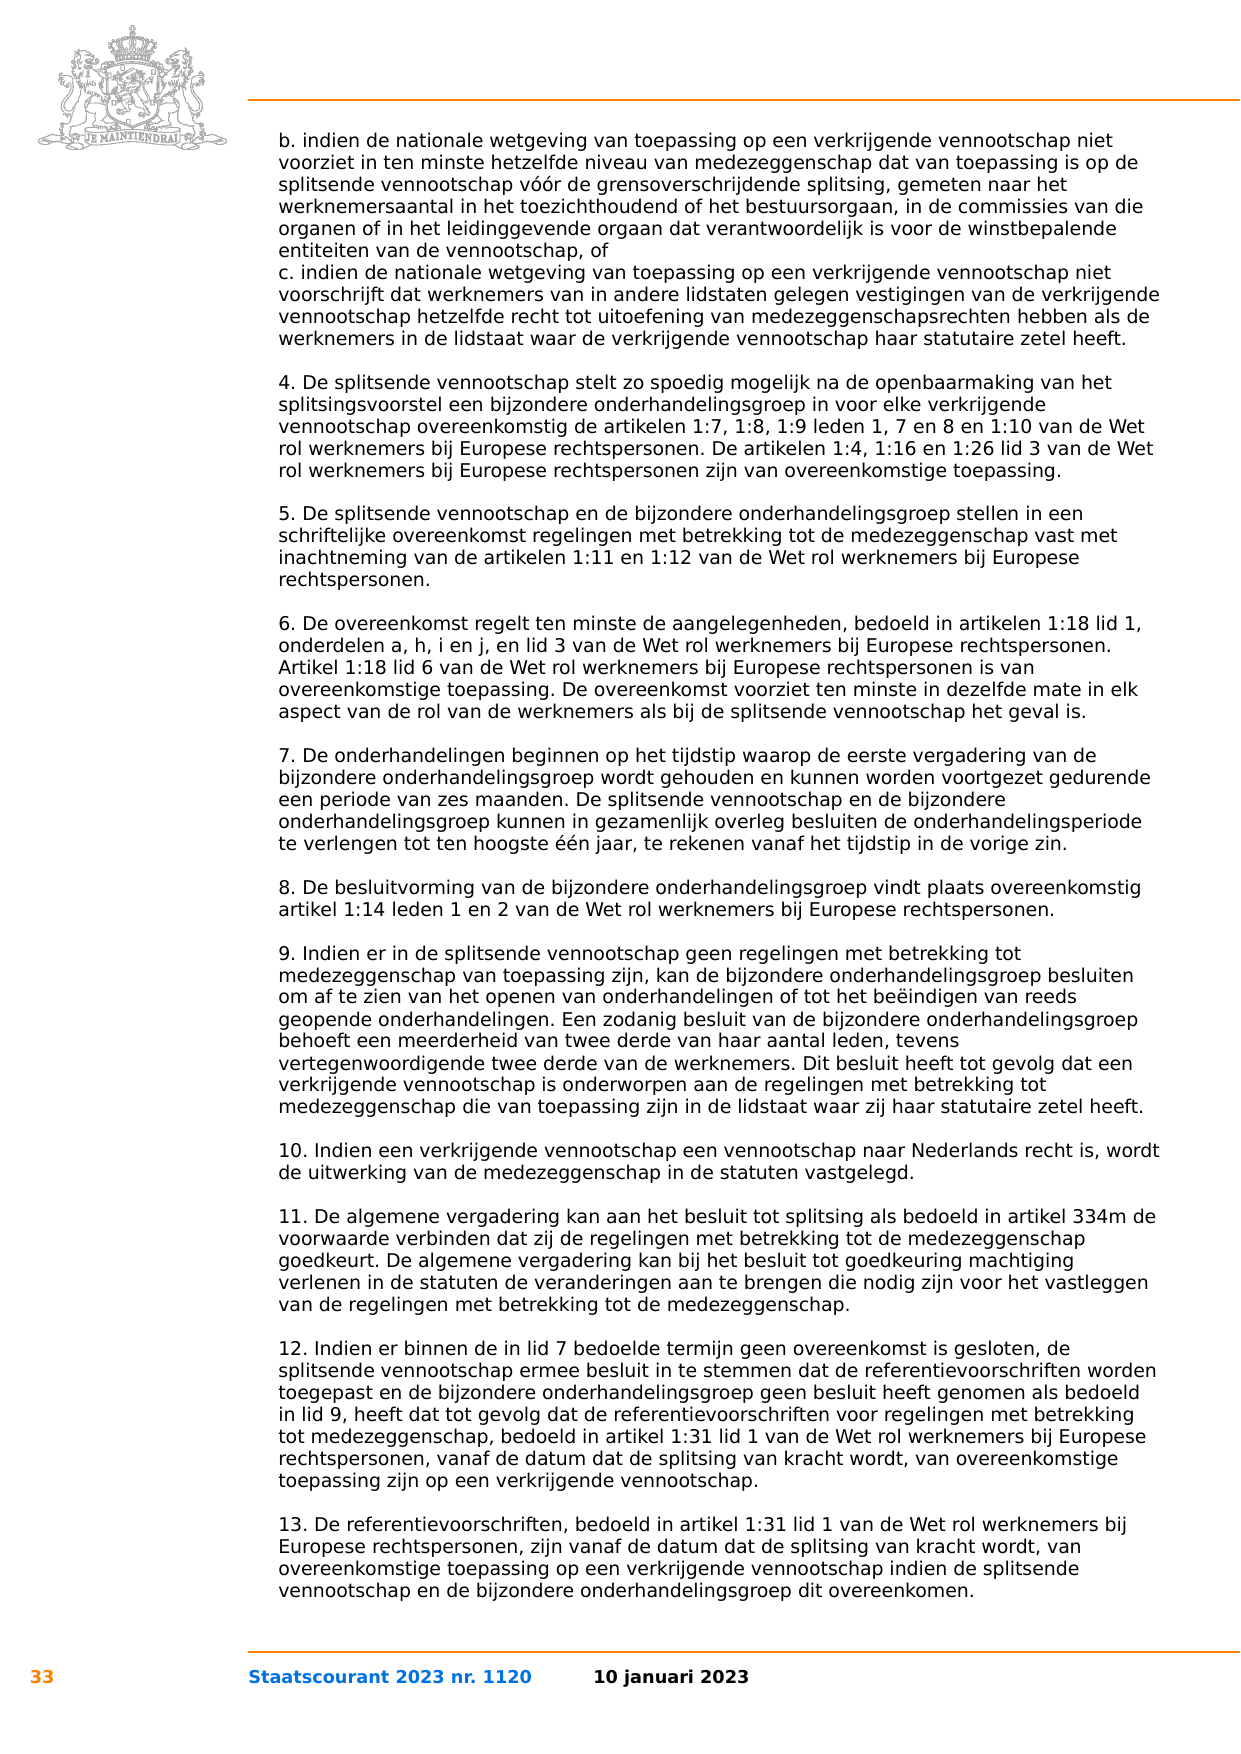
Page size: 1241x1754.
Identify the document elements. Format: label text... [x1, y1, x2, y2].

text 4. De splitsende vennootschap stelt zo spoedig mogelijk na de openbaarmaking van het splitsingsvoorstel een bijzondere onderhandelingsgroep in voor elke verkrijgende vennootschap overeenkomstig de artikelen 1:7, 1:8, 1:9 leden 1, 7 en 8 en 1:10 van de Wet rol werknemers bij Europese rechtspersonen. De artikelen 1:4, 1:16 en 1:26 lid 3 van de Wet rol werknemers bij Europese rechtspersonen zijn van overeenkomstige toepassing. [278, 372, 1163, 481]
text 12. Indien er binnen de in lid 7 bedoelde termijn geen overeenkomst is gesloten, de splitsende vennootschap ermee besluit in te stemmen dat de referentievoorschriften worden toegepast en de bijzondere onderhandelingsgroep geen besluit heeft genomen als bedoeld in lid 9, heeft dat tot gevolg dat de referentievoorschriften voor regelingen met betrekking tot medezeggenschap, bedoeld in artikel 1:31 lid 1 van de Wet rol werknemers bij Europese rechtspersonen, vanaf de datum dat de splitsing van kracht wordt, van overeenkomstige toepassing zijn op een verkrijgende vennootschap. [278, 1338, 1163, 1492]
text 9. Indien er in de splitsende vennootschap geen regelingen met betrekking tot medezeggenschap van toepassing zijn, kan de bijzondere onderhandelingsgroep besluiten om af te zien van het openen van onderhandelingen of tot het beëindigen van reeds geopende onderhandelingen. Een zodanig besluit van de bijzondere onderhandelingsgroep behoeft een meerderheid van twee derde van haar aantal leden, tevens vertegenwoordigende twee derde van de werknemers. Dit besluit heeft tot gevolg dat een verkrijgende vennootschap is onderworpen aan de regelingen met betrekking tot medezeggenschap die van toepassing zijn in de lidstaat waar zij haar statutaire zetel heeft. [278, 942, 1163, 1118]
text b. indien de nationale wetgeving van toepassing op een verkrijgende vennootschap niet voorziet in ten minste hetzelfde niveau van medezeggenschap dat van toepassing is op de splitsende vennootschap vóór de grensoverschrijdende splitsing, gemeten naar het werknemersaantal in het toezichthoudend of het bestuursorgaan, in de commissies van die organen of in het leidinggevende orgaan dat verantwoordelijk is voor de winstbepalende entiteiten van de vennootschap, of [278, 130, 1163, 262]
text 11. De algemene vergadering kan aan het besluit tot splitsing als bedoeld in artikel 334m de voorwaarde verbinden dat zij de regelingen met betrekking tot de medezeggenschap goedkeurt. De algemene vergadering kan bij het besluit tot goedkeuring machtiging verlenen in de statuten de veranderingen aan te brengen die nodig zijn voor het vastleggen van de regelingen met betrekking tot de medezeggenschap. [278, 1206, 1163, 1316]
text 10. Indien een verkrijgende vennootschap een vennootschap naar Nederlands recht is, wordt de uitwerking van de medezeggenschap in de statuten vastgelegd. [278, 1140, 1163, 1184]
text 5. De splitsende vennootschap en de bijzondere onderhandelingsgroep stellen in een schriftelijke overeenkomst regelingen met betrekking tot de medezeggenschap vast met inachtneming van de artikelen 1:11 en 1:12 van de Wet rol werknemers bij Europese rechtspersonen. [278, 503, 1163, 591]
text 8. De besluitvorming van de bijzondere onderhandelingsgroep vindt plaats overeenkomstig artikel 1:14 leden 1 en 2 van de Wet rol werknemers bij Europese rechtspersonen. [278, 877, 1163, 921]
picture [38, 25, 227, 150]
text 6. De overeenkomst regelt ten minste de aangelegenheden, bedoeld in artikelen 1:18 lid 1, onderdelen a, h, i en j, en lid 3 van de Wet rol werknemers bij Europese rechtspersonen. Artikel 1:18 lid 6 van de Wet rol werknemers bij Europese rechtspersonen is van overeenkomstige toepassing. De overeenkomst voorziet ten minste in dezelfde mate in elk aspect van de rol van de werknemers als bij de splitsende vennootschap het geval is. [278, 613, 1163, 723]
text 7. De onderhandelingen beginnen op het tijdstip waarop de eerste vergadering van de bijzondere onderhandelingsgroep wordt gehouden en kunnen worden voortgezet gedurende een periode van zes maanden. De splitsende vennootschap en de bijzondere onderhandelingsgroep kunnen in gezamenlijk overleg besluiten de onderhandelingsperiode te verlengen tot ten hoogste één jaar, te rekenen vanaf het tijdstip in de vorige zin. [278, 745, 1163, 855]
text c. indien de nationale wetgeving van toepassing op een verkrijgende vennootschap niet voorschrijft dat werknemers van in andere lidstaten gelegen vestigingen van de verkrijgende vennootschap hetzelfde recht tot uitoefening van medezeggenschapsrechten hebben als de werknemers in de lidstaat waar de verkrijgende vennootschap haar statutaire zetel heeft. [278, 262, 1163, 350]
text 13. De referentievoorschriften, bedoeld in artikel 1:31 lid 1 van de Wet rol werknemers bij Europese rechtspersonen, zijn vanaf de datum dat de splitsing van kracht wordt, van overeenkomstige toepassing op een verkrijgende vennootschap indien de splitsende vennootschap en de bijzondere onderhandelingsgroep dit overeenkomen. [278, 1513, 1163, 1601]
